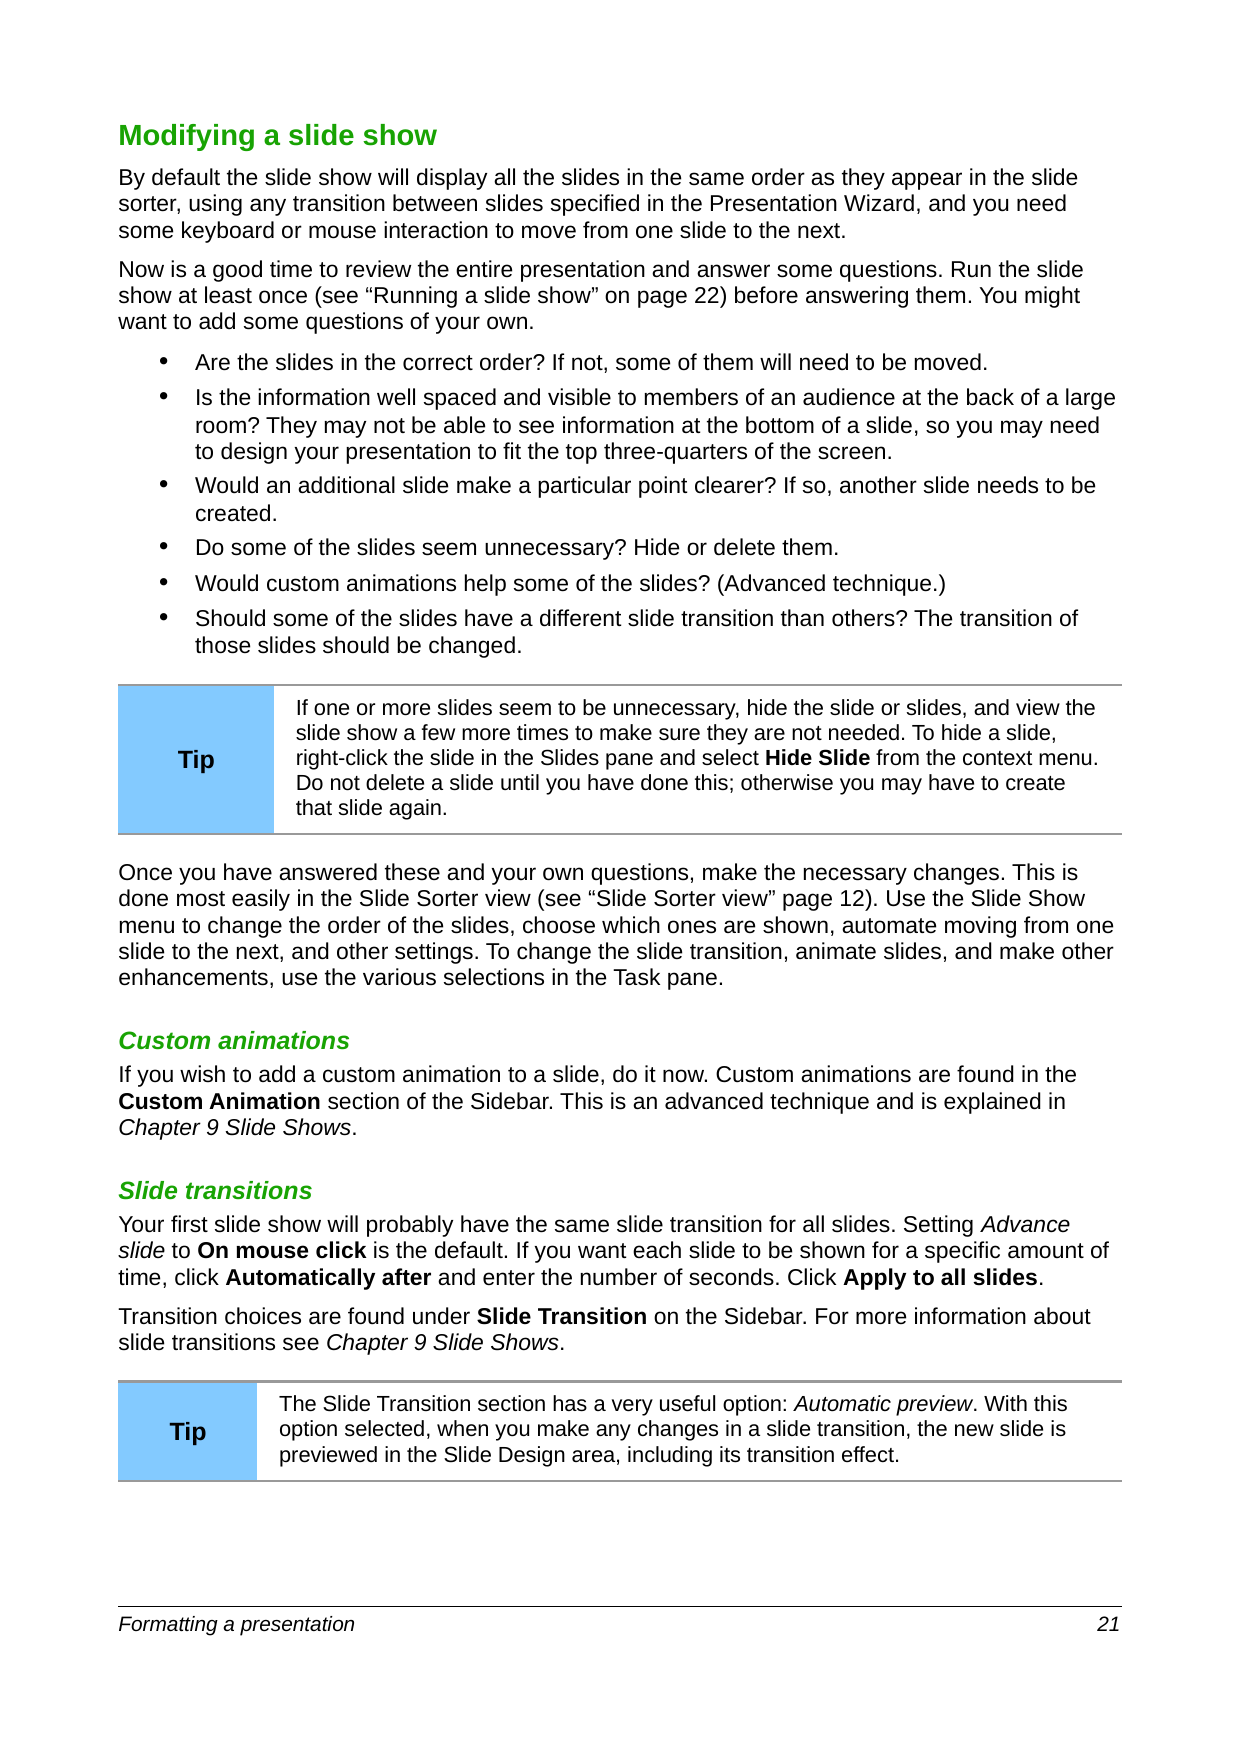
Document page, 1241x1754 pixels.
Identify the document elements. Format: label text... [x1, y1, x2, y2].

list Should some of the slides have a different slide transition than others? The transition of those slides should be changed. [156, 603, 1122, 659]
text Your first slide show will probably have the same slide transition for all slides. Setting Advance slide to On mouse click is the default. If you want each slide to be shown for a specific amount of time, click Automatically after and enter the number of seconds. Click Apply to all slides. [118, 1211, 1122, 1290]
text Now is a good time to review the entire presentation and answer some questions. Run the slide show at least once (see “Running a slide show” on page 21) before answering them. You might want to add some questions of your own. [118, 256, 1122, 335]
list Is the information well spaced and visible to members of an audience at the back of a large room? They may not be able to see information at the bottom of a slide, so you may need to design your presentation to fit the top three-quarters of the screen. [156, 383, 1122, 464]
list Are the slides in the correct order? If not, some of them will need to be moved. [156, 347, 1122, 376]
table_header If one or more slides seem to be unnecessary, hide the slide or slides, and view the slide show a few more times to make sure they are not needed. To hide a slide, right-click the slide in the Slides pane and select Hide Slide from the context menu. Do not delete a slide until you have done this; otherwise you may have to create that slide again. [274, 686, 1122, 833]
list Would an additional slide make a particular point clearer? If so, another slide needs to be created. [156, 471, 1122, 526]
subtitle Slide transitions [118, 1176, 1122, 1205]
text Transition choices are found under Slide Transition on the Sidebar. For more information about slide transitions see Chapter 9 Slide Shows. [118, 1303, 1122, 1355]
list Do some of the slides seem unnecessary? Hide or delete them. [156, 532, 1122, 562]
subtitle Modifying a slide show [118, 118, 1122, 152]
table_header Tip [118, 686, 274, 833]
text If you wish to add a custom animation to a slide, do it now. Custom animations are found in the Custom Animation section of the Sidebar. This is an advanced technique and is explained in Chapter 9 Slide Shows. [118, 1061, 1122, 1140]
list Would custom animations help some of the slides? (Advanced technique.) [156, 568, 1122, 597]
subtitle Custom animations [118, 1026, 1122, 1055]
text By default the slide show will display all the slides in the same order as they appear in the slide sorter, using any transition between slides specified in the Presentation Wizard, and you need some keyboard or mouse interaction to move from one slide to the next. [118, 164, 1122, 243]
text Once you have answered these and your own questions, make the necessary changes. This is done most easily in the Slide Sorter view (see “Slide Sorter view” page 11). Use the Slide Show menu to change the order of the slides, choose which ones are shown, automate moving from one slide to the next, and other settings. To change the slide transition, animate slides, and make other enhancements, use the various selections in the Task pane. [118, 859, 1122, 991]
table_header Tip [118, 1383, 257, 1480]
table_header The Slide Transition section has a very useful option: Automatic preview. With this option selected, when you make any changes in a slide transition, the new slide is previewed in the Slide Design area, including its transition effect. [258, 1383, 1122, 1480]
